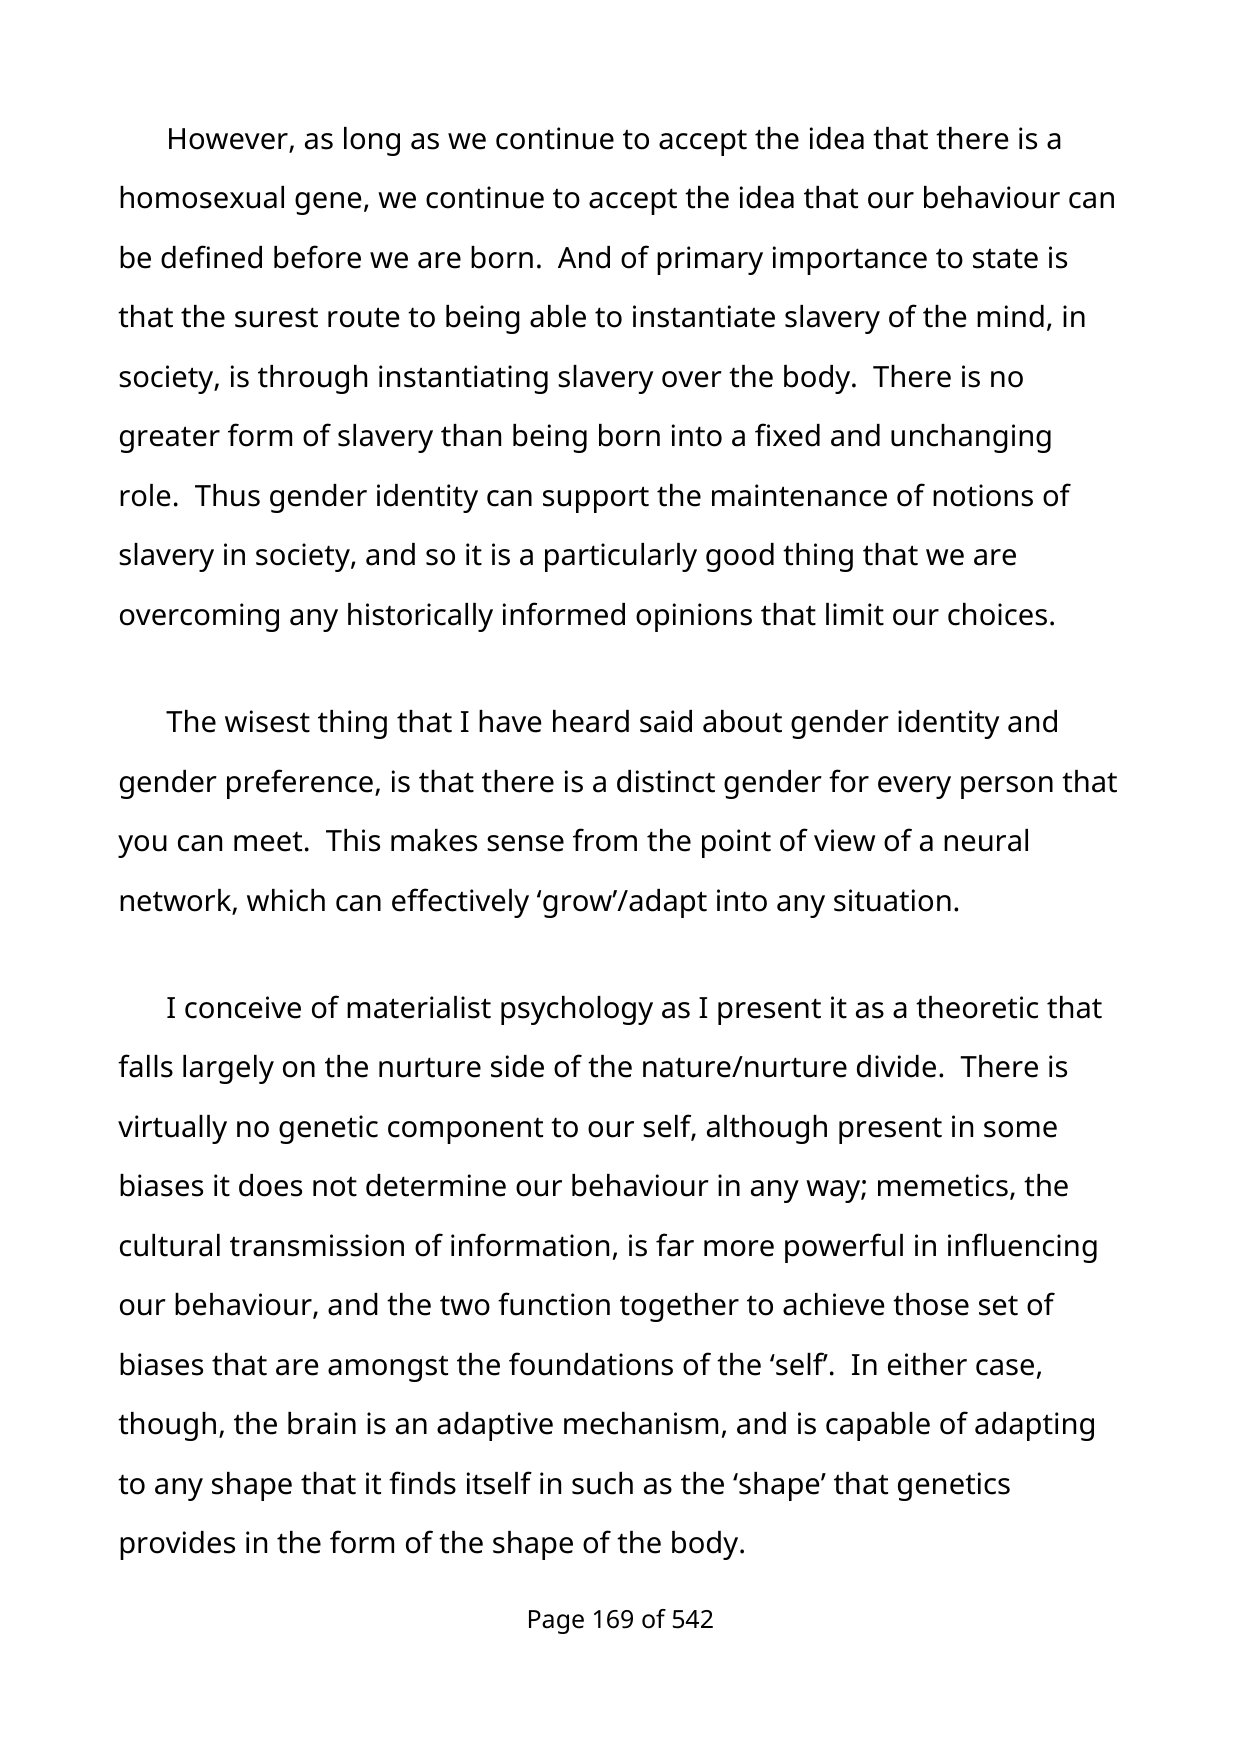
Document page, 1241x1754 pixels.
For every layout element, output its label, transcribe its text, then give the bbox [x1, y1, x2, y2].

text The wisest thing that I have heard said about gender identity and gender preference, is that there is a distinct gender for every person that you can meet. This makes sense from the point of view of a neural network, which can effectively ‘grow’/adapt into any situation. [118, 701, 1122, 919]
text I conceive of materialist psychology as I present it as a theoretic that falls largely on the nurture side of the nature/nurture divide. There is virtually no genetic component to our self, although present in some biases it does not determine our behaviour in any way; memetics, the cultural transmission of information, is far more powerful in influencing our behaviour, and the two function together to achieve those set of biases that are amongst the foundations of the ‘self’. In either case, though, the brain is an adaptive mechanism, and is capable of adapting to any shape that it finds itself in such as the ‘shape’ that genetics provides in the form of the shape of the body. [118, 987, 1122, 1562]
text However, as long as we continue to accept the idea that there is a homosexual gene, we continue to accept the idea that our behaviour can be defined before we are born. And of primary importance to state is that the surest route to being able to instantiate slavery of the mind, in society, is through instantiating slavery over the body. There is no greater form of slavery than being born into a fixed and unchanging role. Thus gender identity can support the maintenance of notions of slavery in society, and so it is a particularly good thing that we are overcoming any historically informed opinions that limit our choices. [118, 118, 1122, 634]
